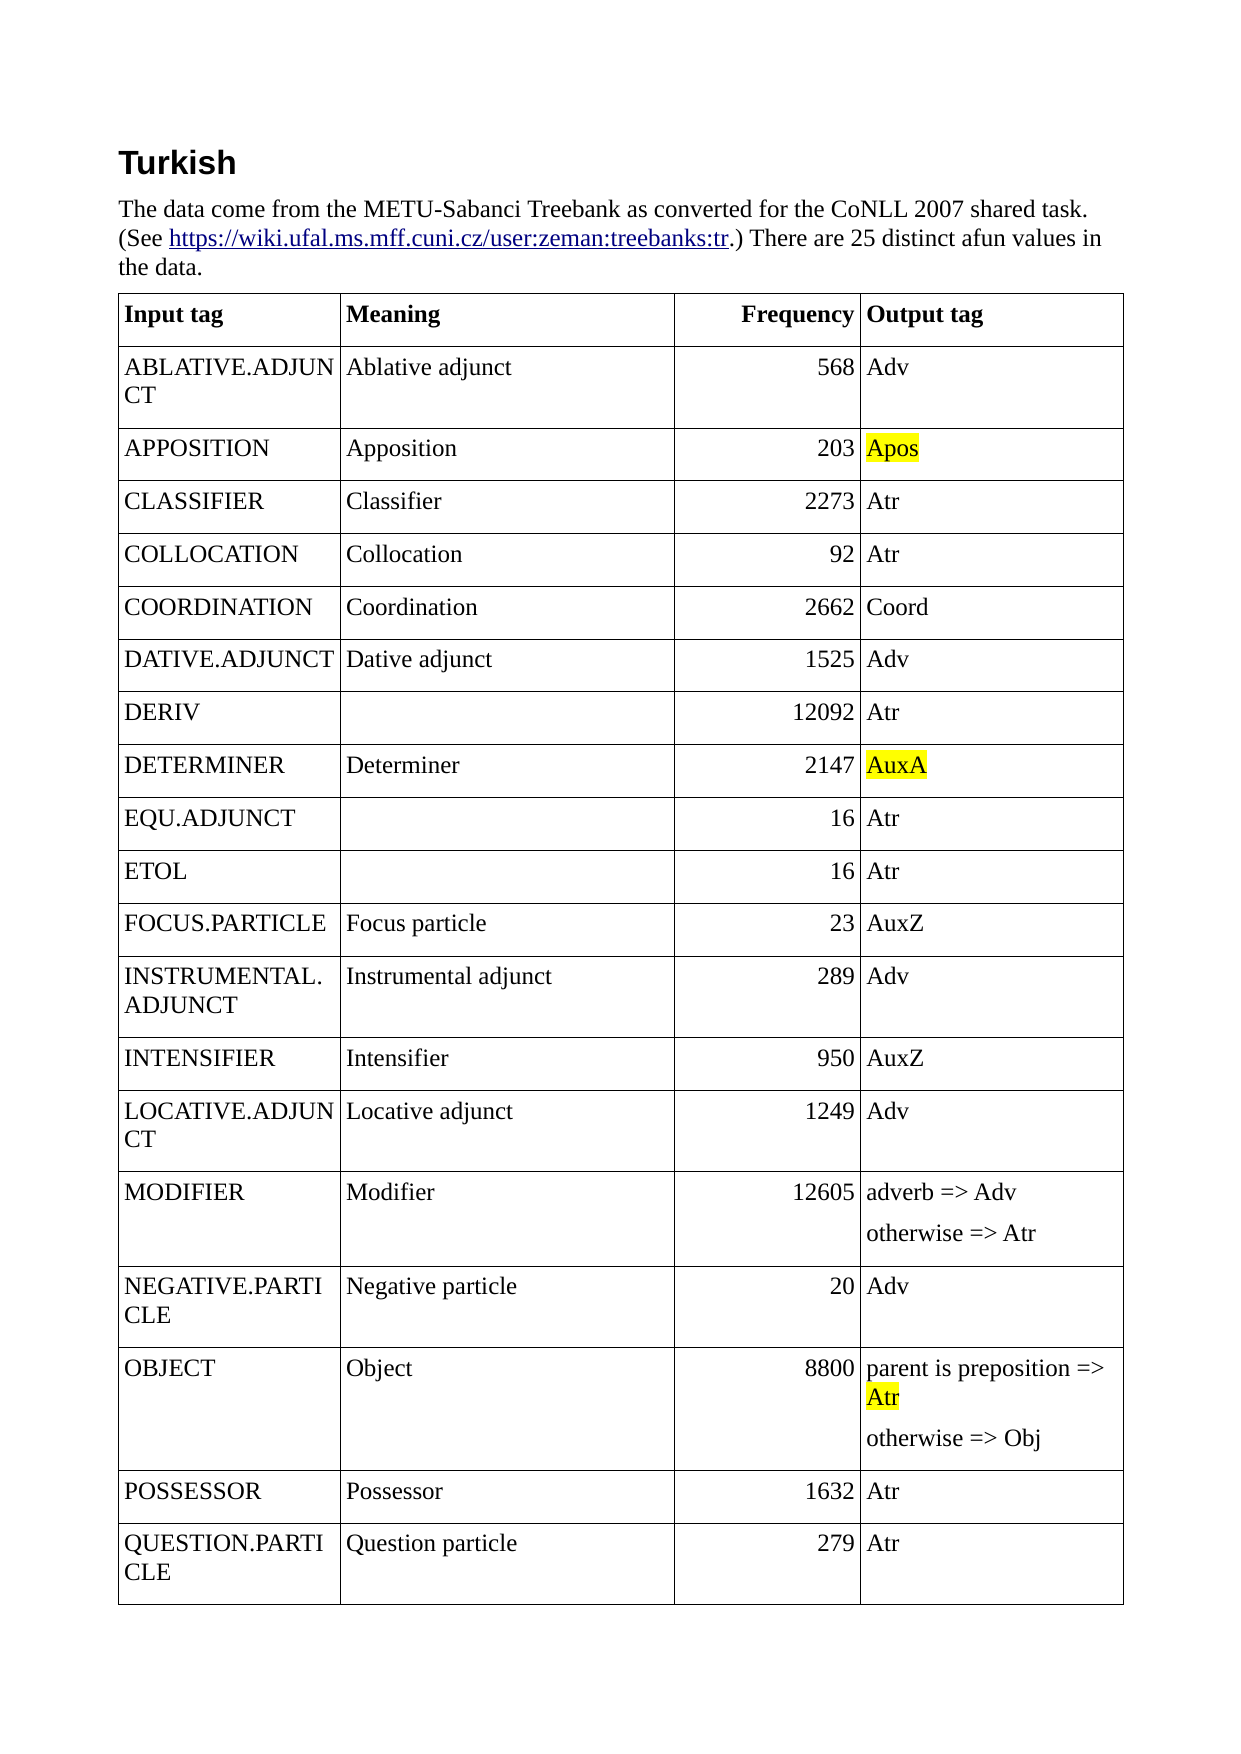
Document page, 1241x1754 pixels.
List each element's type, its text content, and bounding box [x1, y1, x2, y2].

table_cell EQU.ADJUNCT [119, 798, 340, 850]
table_cell CLASSIFIER [119, 481, 340, 533]
table_cell ABLATIVE.ADJUNCT [119, 347, 340, 427]
table_cell DATIVE.ADJUNCT [119, 640, 340, 691]
table_cell Collocation [341, 534, 674, 586]
table_cell Adv [861, 347, 1123, 427]
table_cell 1525 [675, 640, 860, 691]
table_cell Atr [861, 534, 1123, 586]
table_cell QUESTION.PARTICLE [119, 1524, 340, 1604]
table_cell DETERMINER [119, 745, 340, 797]
table_cell 1632 [675, 1471, 860, 1523]
table_cell Instrumental adjunct [341, 957, 674, 1037]
table_cell 289 [675, 957, 860, 1037]
table_cell Locative adjunct [341, 1091, 674, 1171]
subtitle Turkish [118, 143, 1122, 182]
table_header Output tag [861, 294, 1123, 346]
table_cell 2273 [675, 481, 860, 533]
table_cell Adv [861, 957, 1123, 1037]
table_cell parent is preposition => Atr otherwise => Obj [861, 1348, 1123, 1470]
table_cell Coord [861, 587, 1123, 639]
table_cell 568 [675, 347, 860, 427]
table_cell Apos [861, 429, 1123, 480]
table_cell Atr [861, 1471, 1123, 1523]
table_cell 1249 [675, 1091, 860, 1171]
table_cell COORDINATION [119, 587, 340, 639]
table_cell 23 [675, 904, 860, 956]
table_cell Modifier [341, 1172, 674, 1266]
table_cell Adv [861, 640, 1123, 691]
table_cell COLLOCATION [119, 534, 340, 586]
table_cell Negative particle [341, 1267, 674, 1347]
table_cell DERIV [119, 692, 340, 744]
table_cell 16 [675, 851, 860, 903]
table_cell 12605 [675, 1172, 860, 1266]
table_cell 8800 [675, 1348, 860, 1470]
table_cell Atr [861, 481, 1123, 533]
table_cell Question particle [341, 1524, 674, 1604]
table_cell 2147 [675, 745, 860, 797]
text The data come from the METU-Sabanci Treebank as converted for the CoNLL 2007 shared task. (See https://wiki.ufal.ms.mff.cuni.cz/user:zeman:treebanks:tr.) There are 25 distinct afun values in the data. [118, 194, 1122, 281]
table_cell Atr [861, 798, 1123, 850]
table_cell Classifier [341, 481, 674, 533]
table_cell Ablative adjunct [341, 347, 674, 427]
table_cell MODIFIER [119, 1172, 340, 1266]
table_cell ETOL [119, 851, 340, 903]
table_header Input tag [119, 294, 340, 346]
table_cell 203 [675, 429, 860, 480]
table_cell 12092 [675, 692, 860, 744]
table_cell 2662 [675, 587, 860, 639]
table_cell [341, 798, 674, 850]
table_cell Adv [861, 1267, 1123, 1347]
table_cell 950 [675, 1038, 860, 1090]
table_cell Coordination [341, 587, 674, 639]
table_cell LOCATIVE.ADJUNCT [119, 1091, 340, 1171]
table_cell [341, 851, 674, 903]
table_cell FOCUS.PARTICLE [119, 904, 340, 956]
table_cell AuxZ [861, 1038, 1123, 1090]
table_cell INSTRUMENTAL.ADJUNCT [119, 957, 340, 1037]
table_cell 16 [675, 798, 860, 850]
table_cell Object [341, 1348, 674, 1470]
table_cell Possessor [341, 1471, 674, 1523]
table_cell Focus particle [341, 904, 674, 956]
table_cell Atr [861, 692, 1123, 744]
table_cell POSSESSOR [119, 1471, 340, 1523]
table_cell INTENSIFIER [119, 1038, 340, 1090]
table_cell Atr [861, 851, 1123, 903]
table_cell adverb => Adv otherwise => Atr [861, 1172, 1123, 1266]
table_cell OBJECT [119, 1348, 340, 1470]
table_cell Intensifier [341, 1038, 674, 1090]
table_cell NEGATIVE.PARTICLE [119, 1267, 340, 1347]
table_cell 279 [675, 1524, 860, 1604]
table_cell 20 [675, 1267, 860, 1347]
table_header Meaning [341, 294, 674, 346]
table_cell APPOSITION [119, 429, 340, 480]
table_cell Atr [861, 1524, 1123, 1604]
table_cell AuxZ [861, 904, 1123, 956]
table_cell Dative adjunct [341, 640, 674, 691]
table_cell Adv [861, 1091, 1123, 1171]
table_header Frequency [675, 294, 860, 346]
table_cell [341, 692, 674, 744]
table_cell Determiner [341, 745, 674, 797]
table_cell 92 [675, 534, 860, 586]
table_cell AuxA [861, 745, 1123, 797]
table_cell Apposition [341, 429, 674, 480]
